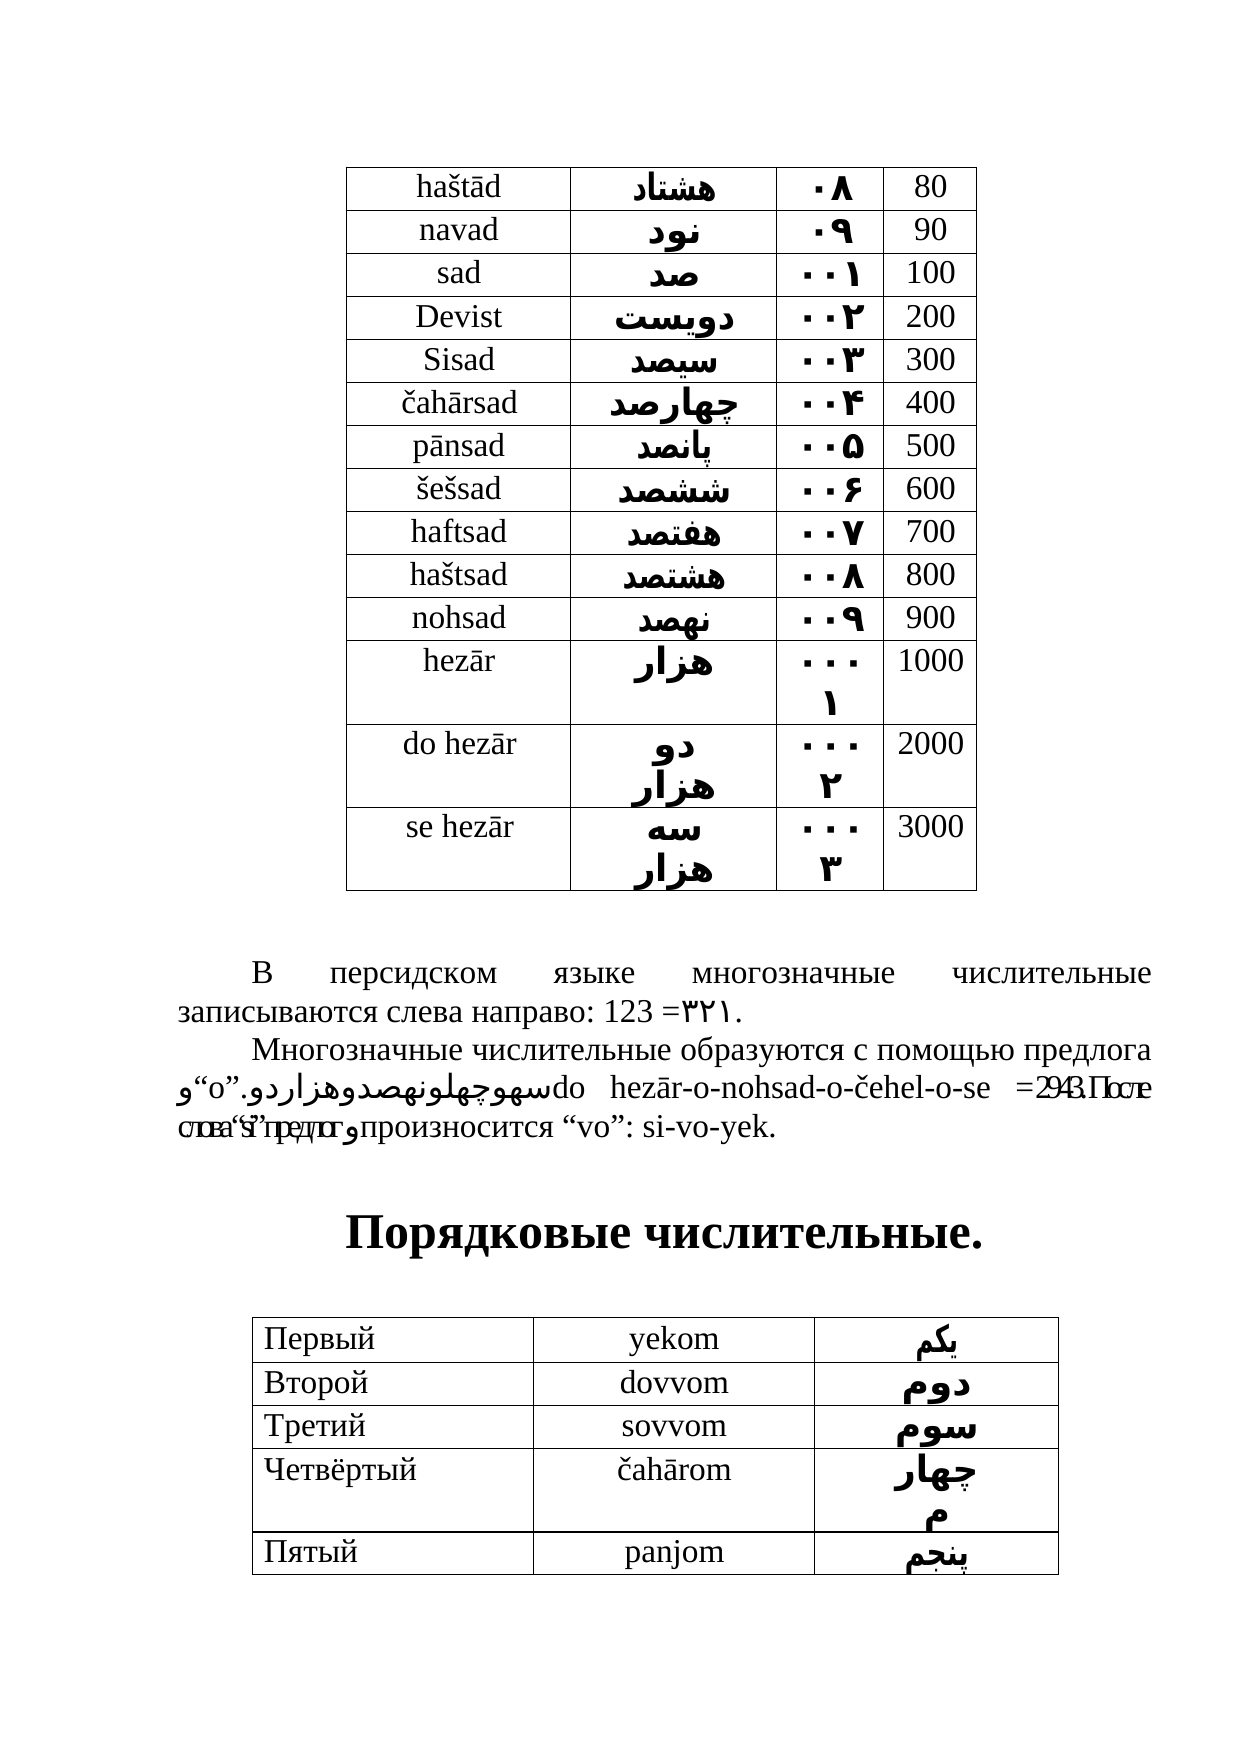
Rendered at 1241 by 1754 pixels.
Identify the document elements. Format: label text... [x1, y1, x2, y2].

table_cell ھزار [571, 641, 776, 723]
table_cell ھفتصد [571, 512, 776, 554]
text В персидском языке многозначные числительные записываются слева направо: 123 =٣٢١. [177, 953, 1152, 1029]
table_cell Devist [347, 297, 570, 339]
table_cell 90 [884, 211, 976, 253]
table_cell پانصد [571, 426, 776, 468]
table_cell 800 [884, 555, 976, 597]
table_cell ٠٠٠٢ [777, 725, 883, 807]
table_cell ٠٠٠٣ [777, 808, 883, 890]
table_cell نھصد [571, 598, 776, 640]
table_cell ٠٠۴ [777, 383, 883, 425]
table_cell صد [571, 254, 776, 296]
table_cell sovvom [534, 1406, 814, 1448]
table_cell ٠٠٣ [777, 340, 883, 382]
table_cell navad [347, 211, 570, 253]
table_cell سوم [815, 1406, 1058, 1448]
table_cell پنجم [815, 1533, 1058, 1574]
table_cell dovvom [534, 1363, 814, 1405]
table_cell haštād [347, 168, 570, 210]
table_cell چھارم [815, 1449, 1058, 1531]
table_cell pānsad [347, 426, 570, 468]
table_cell 300 [884, 340, 976, 382]
table_cell Sisad [347, 340, 570, 382]
table_cell ٠٠٧ [777, 512, 883, 554]
table_cell ھشتصد [571, 555, 776, 597]
table_cell 1000 [884, 641, 976, 723]
table_cell ٠٠٢ [777, 297, 883, 339]
table_cell nohsad [347, 598, 570, 640]
table_cell نود [571, 211, 776, 253]
table_cell 200 [884, 297, 976, 339]
table_cell 400 [884, 383, 976, 425]
table_cell ٠٠٨ [777, 555, 883, 597]
table_cell čahārsad [347, 383, 570, 425]
table_cell 2000 [884, 725, 976, 807]
table_cell 600 [884, 469, 976, 511]
table_cell 80 [884, 168, 976, 210]
table_cell سه ھزار [571, 808, 776, 890]
text Многозначные числительные образуются с помощью предлогаو“о”.سهوچھلونھصدوھزاردوdo hezār-o-nohsad-o-čehel-o-se =2943.После слова “si” предлогوпроизносится “vo”: si-vo-yek. [177, 1029, 1152, 1144]
table_cell 100 [884, 254, 976, 296]
table_cell دويست [571, 297, 776, 339]
table_cell ٠٠٩ [777, 598, 883, 640]
table_cell ٠٩ [777, 211, 883, 253]
table_cell Пятый [253, 1533, 533, 1574]
table_cell Четвёртый [253, 1449, 533, 1531]
table_cell haftsad [347, 512, 570, 554]
table_cell 700 [884, 512, 976, 554]
table_cell haštsad [347, 555, 570, 597]
table_cell چھارصد [571, 383, 776, 425]
table_header Первый [253, 1318, 533, 1362]
table_header يکم [815, 1318, 1058, 1362]
table_cell 900 [884, 598, 976, 640]
table_cell ٠٠١ [777, 254, 883, 296]
table_cell Третий [253, 1406, 533, 1448]
table_cell ٠٠٠١ [777, 641, 883, 723]
table_cell ٠٠۶ [777, 469, 883, 511]
subtitle Порядковые числительные. [345, 1202, 1201, 1259]
table_cell 3000 [884, 808, 976, 890]
table_cell ھشتاد [571, 168, 776, 210]
table_cell sad [347, 254, 570, 296]
table_cell دو ھزار [571, 725, 776, 807]
table_cell ششصد [571, 469, 776, 511]
table_cell panjom [534, 1533, 814, 1574]
table_cell دوم [815, 1363, 1058, 1405]
table_cell čahārom [534, 1449, 814, 1531]
table_cell Второй [253, 1363, 533, 1405]
table_cell 500 [884, 426, 976, 468]
table_cell do hezār [347, 725, 570, 807]
table_cell šešsad [347, 469, 570, 511]
table_cell hezār [347, 641, 570, 723]
table_cell ٠٠۵ [777, 426, 883, 468]
table_cell se hezār [347, 808, 570, 890]
table_header yekom [534, 1318, 814, 1362]
table_cell ٠٨ [777, 168, 883, 210]
table_cell سيصد [571, 340, 776, 382]
